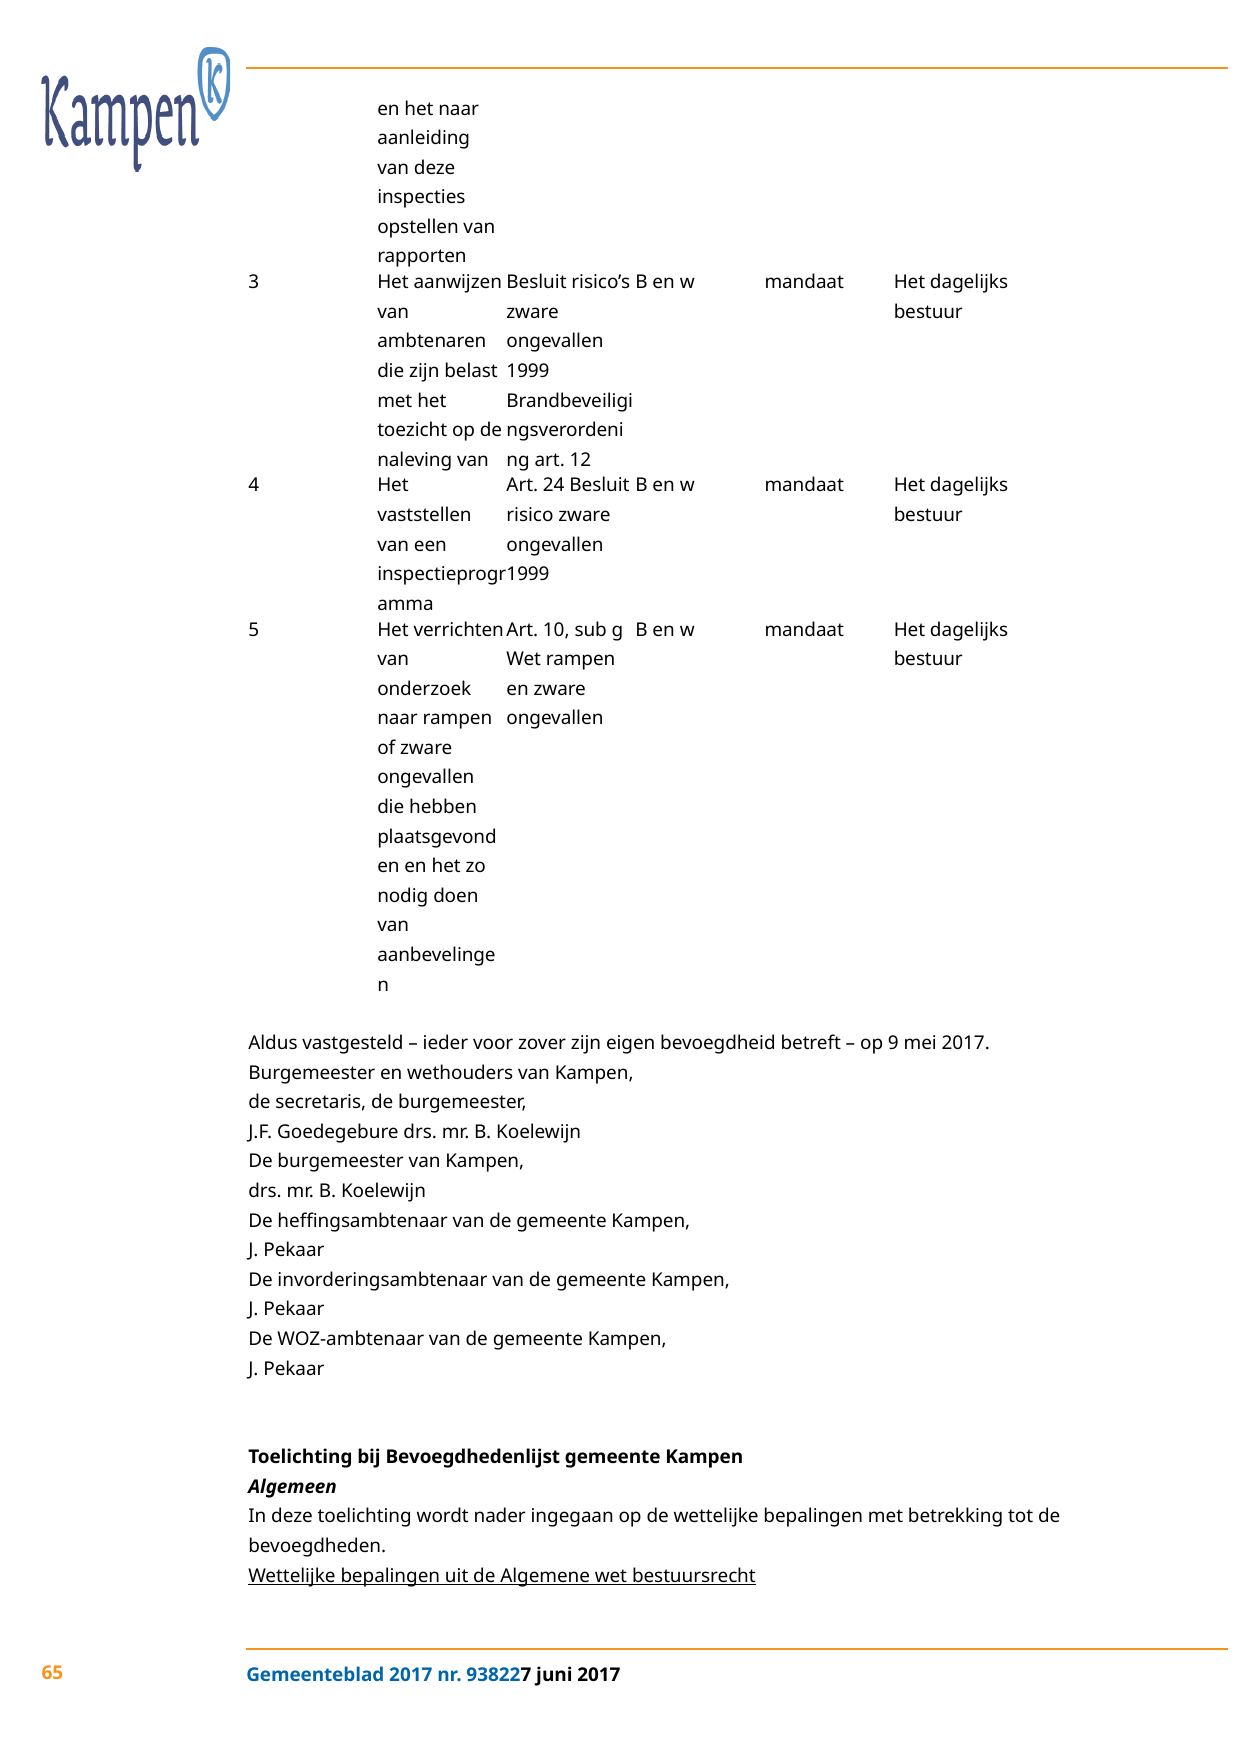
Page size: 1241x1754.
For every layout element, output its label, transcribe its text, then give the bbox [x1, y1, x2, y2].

table_cell mandaat [764, 269, 893, 472]
table_cell [894, 95, 1022, 268]
table_cell Het vaststellen van een inspectieprogramma [377, 472, 506, 616]
text drs. mr. B. Koelewijn [248, 1177, 1152, 1203]
text De burgemeester van Kampen, [248, 1148, 1152, 1173]
table_cell B en w [635, 616, 764, 996]
table_cell Het dagelijks bestuur [894, 472, 1022, 616]
table_cell 5 [248, 616, 377, 996]
text De invorderingsambtenaar van de gemeente Kampen, [248, 1266, 1152, 1292]
text J. Pekaar [248, 1236, 1152, 1262]
text Aldus vastgesteld – ieder voor zover zijn eigen bevoegdheid betreft – op 9 mei 2017. [248, 1029, 1152, 1055]
text De heffingsambtenaar van de gemeente Kampen, [248, 1207, 1152, 1232]
table_cell Besluit risico’s zware ongevallen 1999 Brandbeveiligingsverordening art. 12 [506, 269, 635, 472]
table_cell mandaat [764, 472, 893, 616]
text Burgemeester en wethouders van Kampen, [248, 1059, 1152, 1084]
text J. Pekaar [248, 1296, 1152, 1321]
table_cell B en w [635, 472, 764, 616]
table_cell 4 [248, 472, 377, 616]
table_cell Art. 24 Besluit risico zware ongevallen 1999 [506, 472, 635, 616]
table_cell Het aanwijzen van ambtenaren die zijn belast met het toezicht op de naleving van [377, 269, 506, 472]
text J.F. Goedegebure drs. mr. B. Koelewijn [248, 1118, 1152, 1144]
text J. Pekaar [248, 1355, 1152, 1380]
table_cell [248, 95, 377, 268]
table_cell [1023, 269, 1152, 472]
table_cell [506, 95, 635, 268]
text De WOZ-ambtenaar van de gemeente Kampen, [248, 1325, 1152, 1351]
table_cell en het naar aanleiding van deze inspecties opstellen van rapporten [377, 95, 506, 268]
table_cell B en w [635, 269, 764, 472]
table_cell [1023, 95, 1152, 268]
table_cell [764, 95, 893, 268]
picture [41, 47, 231, 172]
table_cell Het verrichten van onderzoek naar rampen of zware ongevallen die hebben plaatsgevonden en het zo nodig doen van aanbevelingen [377, 616, 506, 996]
table_cell Art. 10, sub g Wet rampen en zware ongevallen [506, 616, 635, 996]
table_cell [1023, 472, 1152, 616]
text de secretaris, de burgemeester, [248, 1088, 1152, 1114]
table_cell mandaat [764, 616, 893, 996]
table_cell Het dagelijks bestuur [894, 616, 1022, 996]
text Toelichting bij Bevoegdhedenlijst gemeente Kampen [248, 1443, 1152, 1469]
table_cell [1023, 616, 1152, 996]
table_cell 3 [248, 269, 377, 472]
table_cell [635, 95, 764, 268]
text In deze toelichting wordt nader ingegaan op de wettelijke bepalingen met betrekking tot de bevoegdheden. [248, 1503, 1152, 1558]
text Wettelijke bepalingen uit de Algemene wet bestuursrecht [248, 1562, 1152, 1587]
table_cell Het dagelijks bestuur [894, 269, 1022, 472]
text Algemeen [248, 1473, 1152, 1499]
